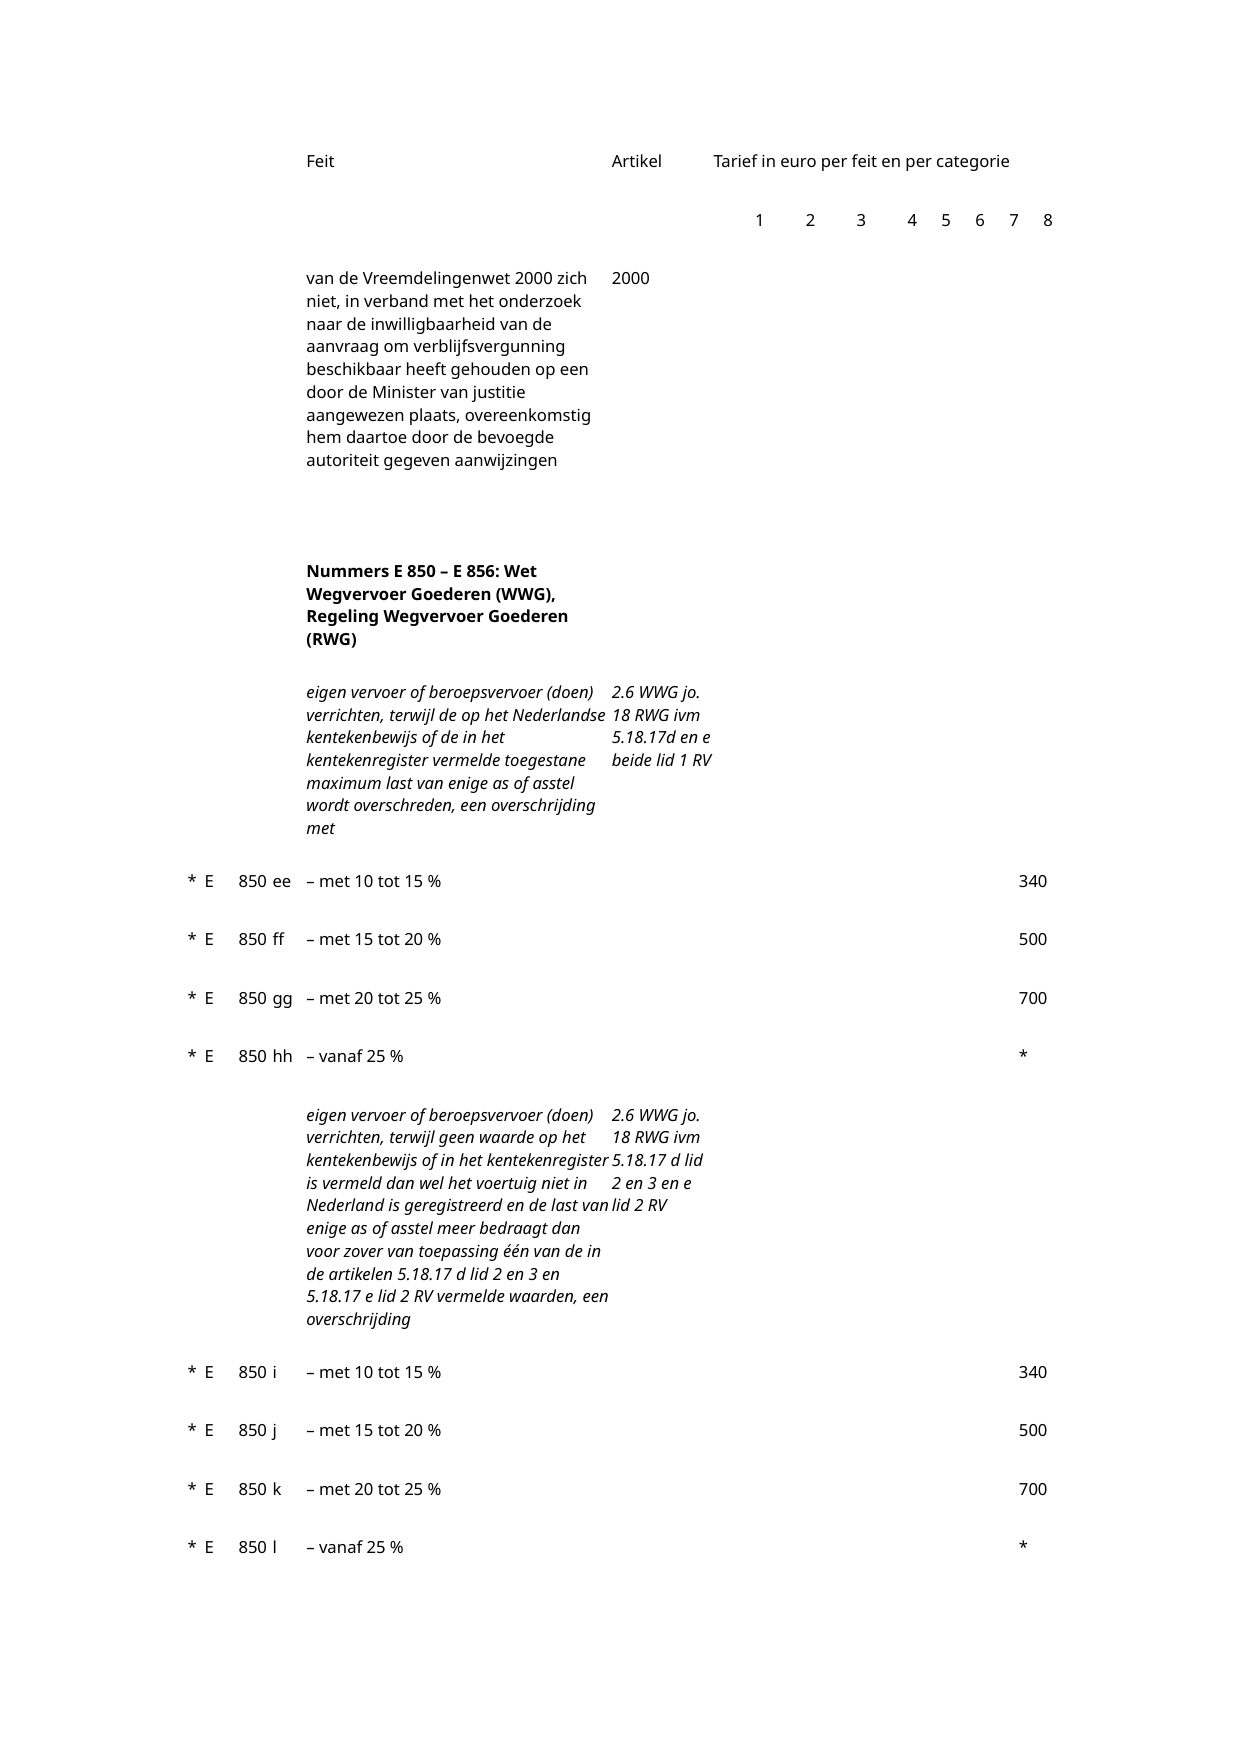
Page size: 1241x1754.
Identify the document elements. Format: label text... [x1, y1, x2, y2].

table_cell [1019, 501, 1053, 560]
table_cell eigen vervoer of beroepsvervoer (doen) verrichten, terwijl de op het Nederlandse kentekenbewijs of de in het kentekenregister vermelde toegestane maximum last van enige as of asstel wordt overschreden, een overschrijding met [306, 681, 612, 869]
table_cell [612, 560, 713, 681]
table_cell [985, 1477, 1019, 1536]
table_cell * [188, 1045, 204, 1103]
table_cell [1019, 1103, 1053, 1360]
table_cell [985, 267, 1019, 501]
table_cell [612, 1536, 713, 1594]
table_cell E [204, 1419, 238, 1477]
table_cell [713, 1419, 764, 1477]
table_cell E [204, 870, 238, 928]
table_cell [713, 267, 764, 501]
table_cell [815, 1419, 866, 1477]
table_header [204, 150, 238, 208]
table_cell [985, 1103, 1019, 1360]
table_cell [764, 681, 815, 869]
table_cell 4 [866, 209, 917, 267]
table_cell * [188, 1419, 204, 1477]
table_cell [764, 501, 815, 560]
table_cell [764, 928, 815, 986]
table_cell 7 [985, 209, 1019, 267]
table_cell [238, 681, 272, 869]
table_cell 8 [1019, 209, 1053, 267]
table_cell E [204, 1360, 238, 1419]
table_cell [985, 986, 1019, 1045]
table_cell [917, 928, 951, 986]
table_cell [204, 267, 238, 501]
table_cell 2.6 WWG jo. 18 RWG ivm 5.18.17d en e beide lid 1 RV [612, 681, 713, 869]
table_cell [866, 1536, 917, 1594]
table_cell 500 [1019, 928, 1053, 986]
table_cell [188, 560, 204, 681]
table_cell [866, 501, 917, 560]
table_cell [985, 1360, 1019, 1419]
table_cell [238, 501, 272, 560]
table_cell [815, 986, 866, 1045]
table_cell [764, 1045, 815, 1103]
table_cell [1019, 681, 1053, 869]
table_cell l [272, 1536, 306, 1594]
table_cell [713, 928, 764, 986]
table_cell 340 [1019, 1360, 1053, 1419]
table_cell [951, 928, 985, 986]
table_cell [306, 501, 612, 560]
table_cell [713, 681, 764, 869]
table_cell 850 [238, 1045, 272, 1103]
table_header [238, 150, 272, 208]
table_cell [188, 681, 204, 869]
table_cell – vanaf 25 % [306, 1045, 612, 1103]
table_cell 850 [238, 1477, 272, 1536]
table_cell [917, 267, 951, 501]
table_cell [815, 1536, 866, 1594]
table_cell k [272, 1477, 306, 1536]
table_cell gg [272, 986, 306, 1045]
table_cell [713, 1477, 764, 1536]
table_cell – met 20 tot 25 % [306, 1477, 612, 1536]
table_cell [713, 1360, 764, 1419]
table_cell ee [272, 870, 306, 928]
table_cell [917, 501, 951, 560]
table_cell [272, 209, 306, 267]
table_cell E [204, 1477, 238, 1536]
table_cell E [204, 1536, 238, 1594]
table_cell [866, 560, 917, 681]
table_cell [985, 1419, 1019, 1477]
table_cell [204, 1103, 238, 1360]
table_cell [951, 560, 985, 681]
table_cell [815, 681, 866, 869]
table_cell * [188, 1536, 204, 1594]
table_cell * [188, 1477, 204, 1536]
table_cell [815, 1477, 866, 1536]
table_cell [272, 560, 306, 681]
table_header [188, 150, 204, 208]
table_cell [272, 681, 306, 869]
table_cell – met 10 tot 15 % [306, 1360, 612, 1419]
table_cell [204, 560, 238, 681]
table_cell 2000 [612, 267, 713, 501]
table_cell [764, 1103, 815, 1360]
table_cell [866, 870, 917, 928]
table_cell [985, 1536, 1019, 1594]
table_cell [612, 870, 713, 928]
table_cell [866, 1103, 917, 1360]
table_cell * [1019, 1045, 1053, 1103]
table_cell 6 [951, 209, 985, 267]
table_cell [815, 267, 866, 501]
table_cell 5 [917, 209, 951, 267]
table_cell [951, 1045, 985, 1103]
table_cell E [204, 986, 238, 1045]
table_cell [985, 560, 1019, 681]
table_cell * [188, 870, 204, 928]
table_cell [951, 1103, 985, 1360]
table_cell – met 20 tot 25 % [306, 986, 612, 1045]
table_cell van de Vreemdelingenwet 2000 zich niet, in verband met het onderzoek naar de inwilligbaarheid van de aanvraag om verblijfsvergunning beschikbaar heeft gehouden op een door de Minister van justitie aangewezen plaats, overeenkomstig hem daartoe door de bevoegde autoriteit gegeven aanwijzingen [306, 267, 612, 501]
table_cell [204, 681, 238, 869]
table_cell [985, 870, 1019, 928]
table_cell [917, 1536, 951, 1594]
table_cell [1019, 267, 1053, 501]
table_cell [951, 1360, 985, 1419]
table_cell [612, 928, 713, 986]
table_cell [815, 560, 866, 681]
table_cell [188, 501, 204, 560]
table_cell [188, 267, 204, 501]
table_header [272, 150, 306, 208]
table_cell [815, 501, 866, 560]
table_cell [612, 501, 713, 560]
table_cell 850 [238, 1536, 272, 1594]
table_cell [815, 1103, 866, 1360]
table_cell 3 [815, 209, 866, 267]
table_cell [917, 1477, 951, 1536]
table_cell [815, 1360, 866, 1419]
table_cell [612, 1477, 713, 1536]
table_cell [951, 1477, 985, 1536]
table_cell [306, 209, 612, 267]
table_cell ff [272, 928, 306, 986]
table_cell 850 [238, 928, 272, 986]
table_cell 850 [238, 1419, 272, 1477]
table_cell hh [272, 1045, 306, 1103]
table_cell 2 [764, 209, 815, 267]
table_cell [815, 1045, 866, 1103]
table_cell [764, 870, 815, 928]
table_cell [204, 209, 238, 267]
table_cell [713, 870, 764, 928]
table_cell 700 [1019, 1477, 1053, 1536]
table_cell [866, 1477, 917, 1536]
table_header Feit [306, 150, 612, 208]
table_cell [951, 681, 985, 869]
table_cell 700 [1019, 986, 1053, 1045]
table_cell – met 15 tot 20 % [306, 1419, 612, 1477]
table_cell [612, 1045, 713, 1103]
table_cell [764, 267, 815, 501]
table_cell E [204, 928, 238, 986]
table_cell [764, 560, 815, 681]
table_cell [764, 1419, 815, 1477]
table_cell [1019, 560, 1053, 681]
table_cell E [204, 1045, 238, 1103]
table_cell [764, 986, 815, 1045]
table_cell 850 [238, 870, 272, 928]
table_cell [951, 870, 985, 928]
table_cell [272, 501, 306, 560]
table_cell [985, 1045, 1019, 1103]
table_cell [238, 1103, 272, 1360]
table_cell 850 [238, 1360, 272, 1419]
table_cell [612, 1419, 713, 1477]
table_cell [612, 986, 713, 1045]
table_cell [272, 1103, 306, 1360]
table_cell 2.6 WWG jo. 18 RWG ivm 5.18.17 d lid 2 en 3 en e lid 2 RV [612, 1103, 713, 1360]
table_cell [238, 267, 272, 501]
table_cell [764, 1536, 815, 1594]
table_cell [612, 1360, 713, 1419]
table_cell [612, 209, 713, 267]
table_cell [917, 681, 951, 869]
table_cell [764, 1477, 815, 1536]
table_cell – met 10 tot 15 % [306, 870, 612, 928]
table_cell [917, 560, 951, 681]
table_cell [917, 1360, 951, 1419]
table_cell [951, 986, 985, 1045]
table_cell [713, 1103, 764, 1360]
table_cell [917, 986, 951, 1045]
table_cell 1 [713, 209, 764, 267]
table_cell [951, 1536, 985, 1594]
table_cell [713, 1536, 764, 1594]
table_cell [188, 209, 204, 267]
table_cell [985, 501, 1019, 560]
table_cell [951, 267, 985, 501]
table_cell [866, 1419, 917, 1477]
table_cell i [272, 1360, 306, 1419]
table_cell [985, 928, 1019, 986]
table_cell [815, 870, 866, 928]
table_cell 500 [1019, 1419, 1053, 1477]
table_cell [917, 870, 951, 928]
table_cell [713, 560, 764, 681]
table_cell * [1019, 1536, 1053, 1594]
table_cell * [188, 1360, 204, 1419]
table_cell [764, 1360, 815, 1419]
table_cell [866, 986, 917, 1045]
table_cell [238, 209, 272, 267]
table_cell [204, 501, 238, 560]
table_cell [713, 1045, 764, 1103]
table_cell eigen vervoer of beroepsvervoer (doen) verrichten, terwijl geen waarde op het kentekenbewijs of in het kentekenregister is vermeld dan wel het voertuig niet in Nederland is geregistreerd en de last van enige as of asstel meer bedraagt dan voor zover van toepassing één van de in de artikelen 5.18.17 d lid 2 en 3 en 5.18.17 e lid 2 RV vermelde waarden, een overschrijding [306, 1103, 612, 1360]
table_cell [951, 1419, 985, 1477]
table_cell [985, 681, 1019, 869]
table_cell [866, 681, 917, 869]
table_cell [713, 986, 764, 1045]
table_cell 340 [1019, 870, 1053, 928]
table_cell [951, 501, 985, 560]
table_cell [713, 501, 764, 560]
table_cell [917, 1419, 951, 1477]
table_cell [917, 1045, 951, 1103]
table_cell [917, 1103, 951, 1360]
table_cell [866, 1360, 917, 1419]
table_cell 850 [238, 986, 272, 1045]
table_cell [272, 267, 306, 501]
table_cell * [188, 928, 204, 986]
table_header Tarief in euro per feit en per categorie [713, 150, 1053, 208]
table_cell j [272, 1419, 306, 1477]
table_cell [866, 267, 917, 501]
table_cell [866, 1045, 917, 1103]
table_cell – vanaf 25 % [306, 1536, 612, 1594]
table_cell [188, 1103, 204, 1360]
table_header Artikel [612, 150, 713, 208]
table_cell * [188, 986, 204, 1045]
table_cell [815, 928, 866, 986]
table_cell Nummers E 850 – E 856: Wet Wegvervoer Goederen (WWG), Regeling Wegvervoer Goederen (RWG) [306, 560, 612, 681]
table_cell [866, 928, 917, 986]
table_cell – met 15 tot 20 % [306, 928, 612, 986]
table_cell [238, 560, 272, 681]
